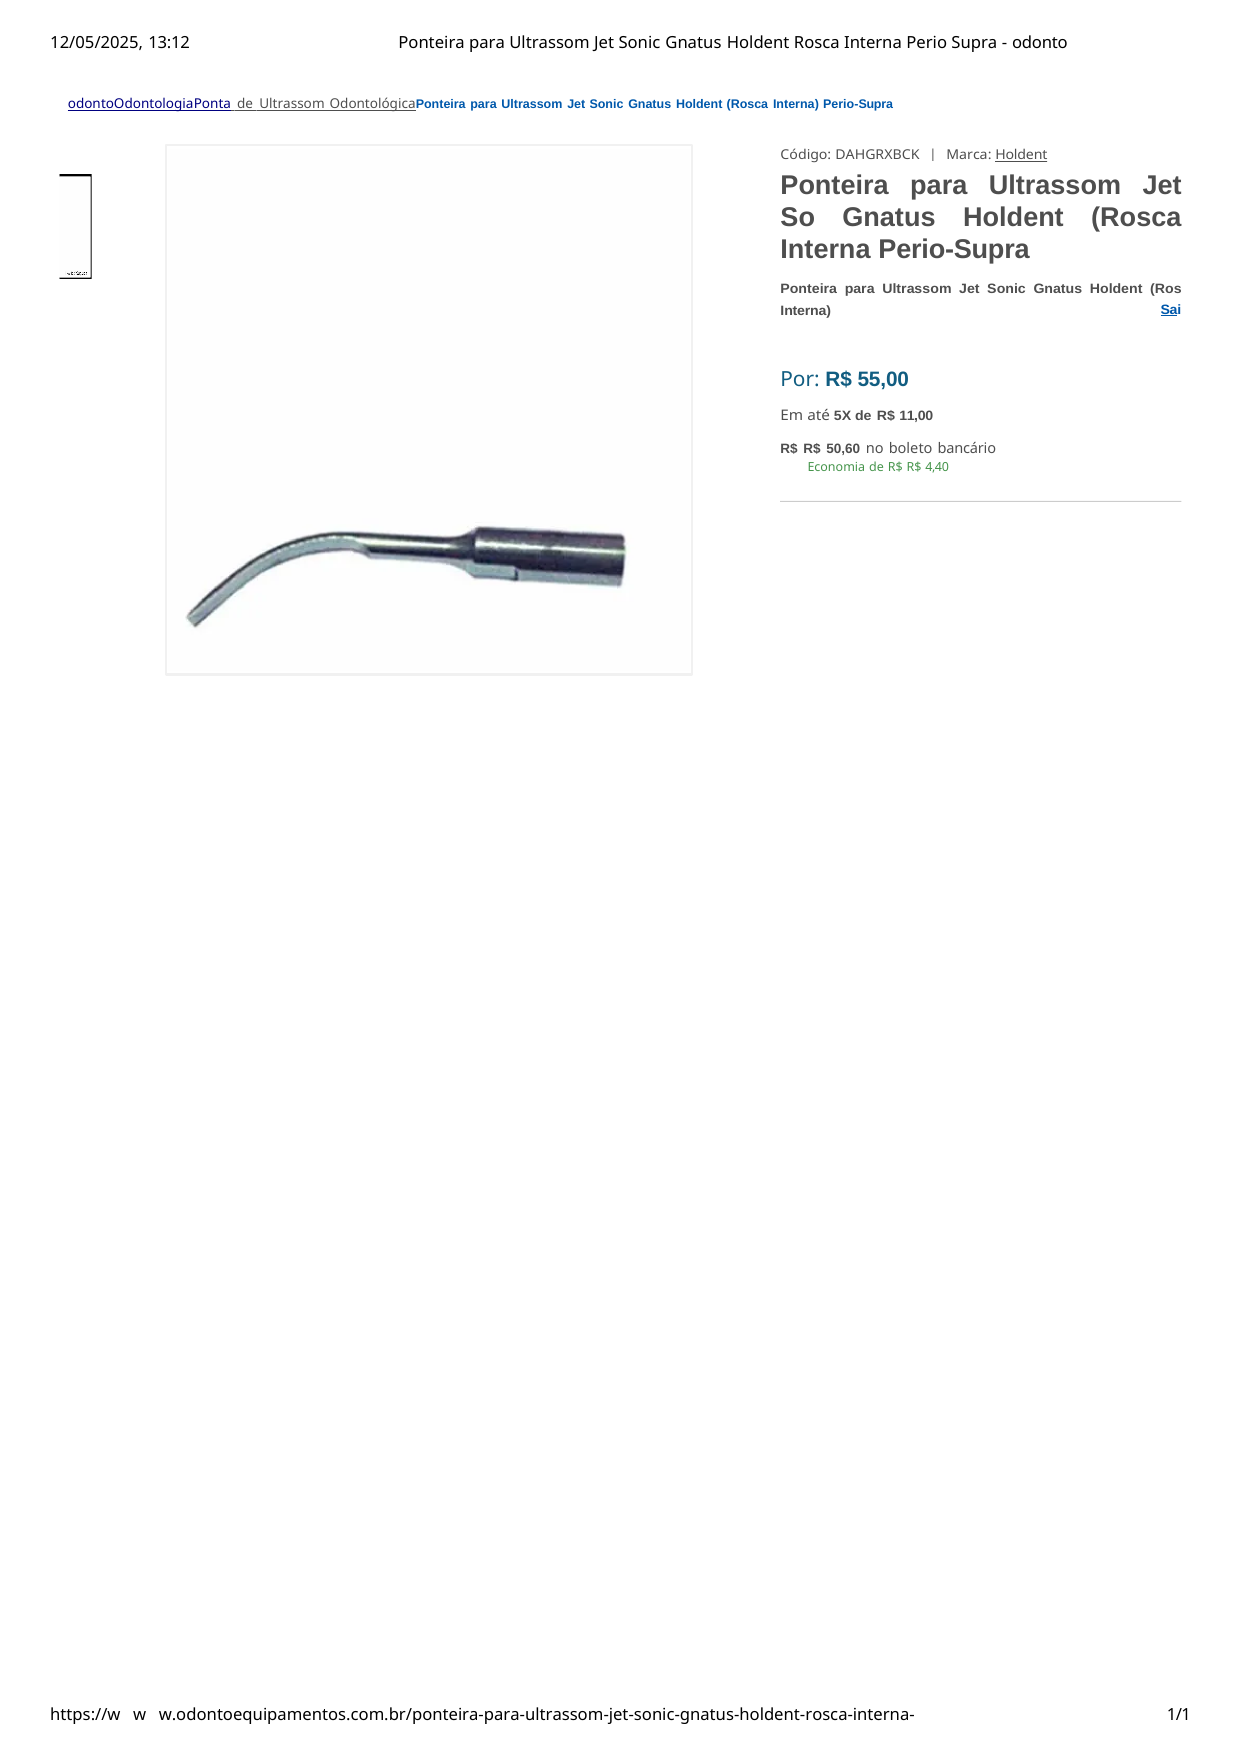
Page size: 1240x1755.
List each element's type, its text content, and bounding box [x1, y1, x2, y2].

text Economia de R$ R$ 4,40 [807, 458, 1195, 475]
text Ponteira para Ultrassom Jet Sonic Gnatus Holdent (Ros Interna) Sai [780, 281, 1182, 318]
text Código: DAHGRXBCK | Marca: Holdent [780, 145, 1195, 163]
text R$ R$ 50,60 no boleto bancário [780, 438, 1195, 457]
subtitle Ponteira para Ultrassom Jet So Gnatus Holdent (Rosca Interna Perio-Supra [780, 169, 1181, 264]
text Em até 5X de R$ 11,00 [780, 404, 1195, 424]
text Por: R$ 55,00 [780, 364, 1195, 392]
text odontoOdontologiaPonta de Ultrassom OdontológicaPonteira para Ultrassom Jet Sonic Gnatus Holdent (Rosca Interna) Perio-Supra [68, 94, 1195, 113]
text 12/05/2025, 13:12 Ponteira para Ultrassom Jet Sonic Gnatus Holdent Rosca Interna Perio Supra - odonto [50, 31, 1195, 53]
